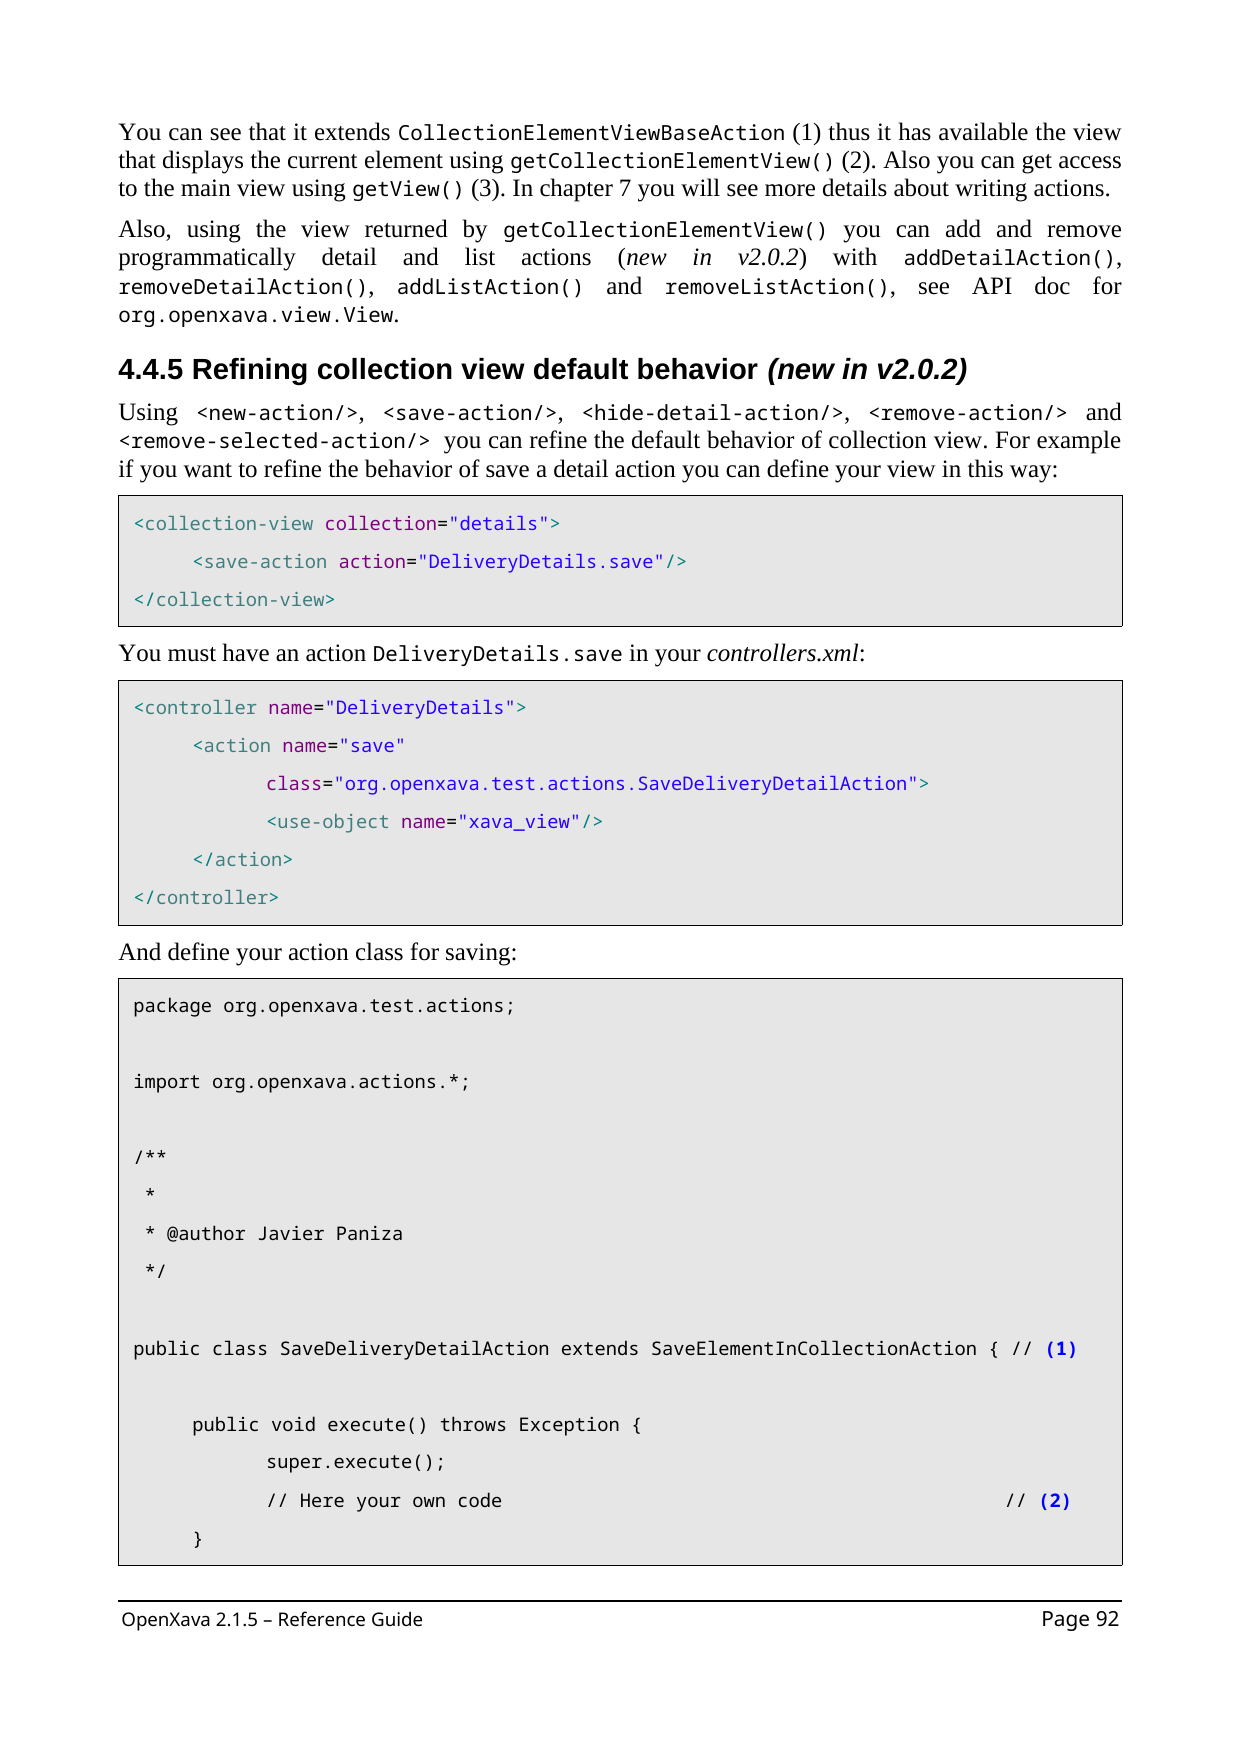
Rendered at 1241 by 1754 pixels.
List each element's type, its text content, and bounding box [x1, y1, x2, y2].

text /** [119, 1130, 1122, 1168]
text * [119, 1168, 1122, 1206]
text </action> [119, 832, 1122, 870]
text public void execute() throws Exception { [119, 1396, 1122, 1434]
text // Here your own code // (2) [119, 1472, 1122, 1510]
text <controller name="DeliveryDetails"> [119, 681, 1122, 718]
text </collection-view> [119, 571, 1122, 626]
text */ [119, 1244, 1122, 1282]
subtitle Refining collection view default behavior (new in v2.0.2) [118, 353, 1122, 386]
text <action name="save" [119, 718, 1122, 756]
text </controller> [119, 870, 1122, 925]
text super.execute(); [119, 1434, 1122, 1472]
text <save-action action="DeliveryDetails.save"/> [119, 533, 1122, 571]
text You can see that it extends CollectionElementViewBaseAction (1) thus it has available the view that displays the current element using getCollectionElementView() (2). Also you can get access to the main view using getView() (3). In chapter 7 you will see more details about writing actions. [118, 118, 1122, 203]
text <use-object name="xava_view"/> [119, 794, 1122, 832]
text package org.openxava.test.actions; [119, 979, 1122, 1016]
text import org.openxava.actions.*; [119, 1054, 1122, 1092]
text Using <new-action/>, <save-action/>, <hide-detail-action/>, <remove-action/> and <remove-selected-action/> you can refine the default behavior of collection view. For example if you want to refine the behavior of save a detail action you can define your view in this way: [118, 398, 1122, 483]
text } [119, 1510, 1122, 1565]
text <collection-view collection="details"> [119, 496, 1122, 533]
text Also, using the view returned by getCollectionElementView() you can add and remove programmatically detail and list actions (new in v2.0.2) with addDetailAction(), removeDetailAction(), addListAction() and removeListAction(), see API doc for org.openxava.view.View. [118, 215, 1122, 328]
text You must have an action DeliveryDetails.save in your controllers.xml: [118, 639, 1122, 667]
text public class SaveDeliveryDetailAction extends SaveElementInCollectionAction { // (1) [119, 1320, 1122, 1358]
text And define your action class for saving: [118, 938, 1122, 965]
text * @author Javier Paniza [119, 1206, 1122, 1244]
text class="org.openxava.test.actions.SaveDeliveryDetailAction"> [119, 756, 1122, 794]
